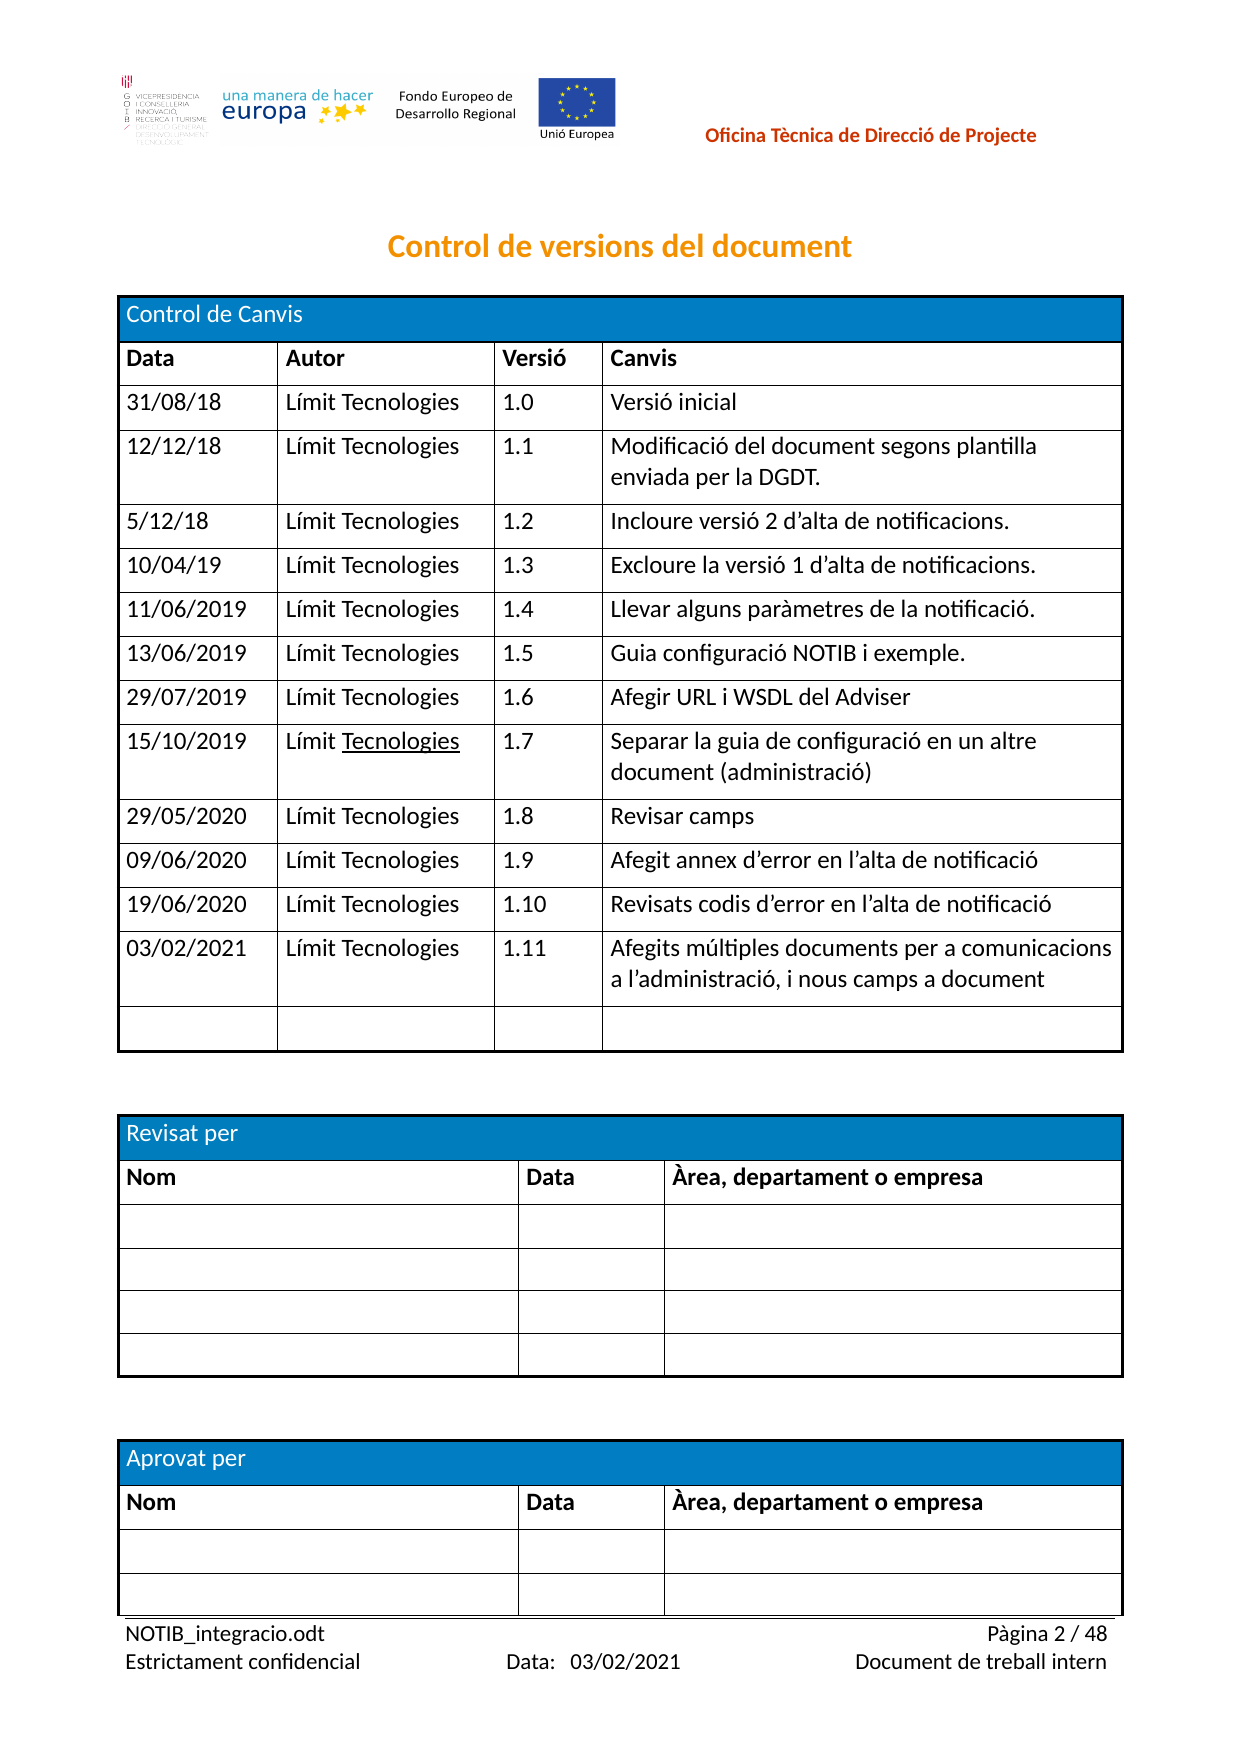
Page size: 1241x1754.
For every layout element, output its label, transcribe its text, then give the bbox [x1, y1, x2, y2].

table_cell Nom [120, 1486, 518, 1529]
table_cell [120, 1334, 518, 1375]
table_cell 12/12/18 [120, 431, 277, 504]
table_cell Afegir URL i WSDL del Adviser [603, 681, 1121, 724]
table_cell 1.11 [495, 932, 602, 1006]
table_cell 1.1 [495, 431, 602, 504]
table_cell Límit Tecnologies [278, 725, 494, 799]
table_cell Límit Tecnologies [278, 593, 494, 636]
table_cell [519, 1205, 664, 1248]
table_cell Afegits múltiples documents per a comunicacions a l’administració, i nous camps a document [603, 932, 1121, 1006]
table_header Aprovat per [120, 1442, 1121, 1485]
table_cell Límit Tecnologies [278, 888, 494, 931]
table_cell [665, 1334, 1121, 1375]
table_cell Límit Tecnologies [278, 431, 494, 504]
table_cell 1.8 [495, 800, 602, 843]
table_cell 1.0 [495, 386, 602, 429]
table_cell Separar la guia de configuració en un altre document (administració) [603, 725, 1121, 799]
table_cell 31/08/18 [120, 386, 277, 429]
table_cell [278, 1007, 494, 1050]
table_cell Afegit annex d’error en l’alta de notificació [603, 844, 1121, 887]
table_cell Data [519, 1161, 664, 1204]
table_cell Excloure la versió 1 d’alta de notificacions. [603, 549, 1121, 592]
table_cell Àrea, departament o empresa [665, 1486, 1121, 1529]
table_cell 1.5 [495, 637, 602, 680]
table_cell 1.6 [495, 681, 602, 724]
table_cell 1.3 [495, 549, 602, 592]
table_cell Versió [495, 343, 602, 385]
table_cell [519, 1334, 664, 1375]
table_cell [665, 1249, 1121, 1290]
table_cell Llevar alguns paràmetres de la notificació. [603, 593, 1121, 636]
table_cell 15/10/2019 [120, 725, 277, 799]
table_cell [495, 1007, 602, 1050]
table_cell [603, 1007, 1121, 1050]
subtitle Control de versions del document [118, 225, 1122, 266]
table_cell [665, 1530, 1121, 1573]
table_cell [120, 1530, 518, 1573]
table_cell 1.2 [495, 505, 602, 548]
table_cell Data [120, 343, 277, 385]
table_cell Incloure versió 2 d’alta de notificacions. [603, 505, 1121, 548]
table_cell Revisats codis d’error en l’alta de notificació [603, 888, 1121, 931]
table_cell Límit Tecnologies [278, 637, 494, 680]
table_cell [519, 1249, 664, 1290]
table_cell Límit Tecnologies [278, 386, 494, 429]
table_cell Nom [120, 1161, 518, 1204]
table_cell Límit Tecnologies [278, 505, 494, 548]
table_cell 11/06/2019 [120, 593, 277, 636]
picture [219, 73, 621, 147]
table_cell 1.4 [495, 593, 602, 636]
table_cell 10/04/19 [120, 549, 277, 592]
table_cell Versió inicial [603, 386, 1121, 429]
table_cell [120, 1007, 277, 1050]
table_cell [665, 1574, 1121, 1615]
table_header Control de Canvis [120, 298, 1121, 341]
table_cell [120, 1249, 518, 1290]
table_cell Límit Tecnologies [278, 681, 494, 724]
table_cell [519, 1530, 664, 1573]
table_cell Límit Tecnologies [278, 549, 494, 592]
table_cell [519, 1574, 664, 1615]
table_cell Límit Tecnologies [278, 844, 494, 887]
table_cell [519, 1291, 664, 1333]
table_cell Guia configuració NOTIB i exemple. [603, 637, 1121, 680]
table_cell Modificació del document segons plantilla enviada per la DGDT. [603, 431, 1121, 504]
table_cell Revisar camps [603, 800, 1121, 843]
table_cell 13/06/2019 [120, 637, 277, 680]
picture [118, 73, 213, 147]
table_cell [665, 1291, 1121, 1333]
table_cell [120, 1291, 518, 1333]
table_cell Àrea, departament o empresa [665, 1161, 1121, 1204]
table_cell Data [519, 1486, 664, 1529]
table_cell Límit Tecnologies [278, 932, 494, 1006]
table_cell 19/06/2020 [120, 888, 277, 931]
table_cell [120, 1574, 518, 1615]
table_cell 1.7 [495, 725, 602, 799]
table_cell 1.9 [495, 844, 602, 887]
table_cell 29/05/2020 [120, 800, 277, 843]
table_cell Canvis [603, 343, 1121, 385]
table_cell [665, 1205, 1121, 1248]
table_cell 03/02/2021 [120, 932, 277, 1006]
table_cell 1.10 [495, 888, 602, 931]
table_cell 5/12/18 [120, 505, 277, 548]
table_cell 09/06/2020 [120, 844, 277, 887]
table_cell Autor [278, 343, 494, 385]
table_cell Límit Tecnologies [278, 800, 494, 843]
table_header Revisat per [120, 1117, 1121, 1160]
table_cell [120, 1205, 518, 1248]
table_cell 29/07/2019 [120, 681, 277, 724]
